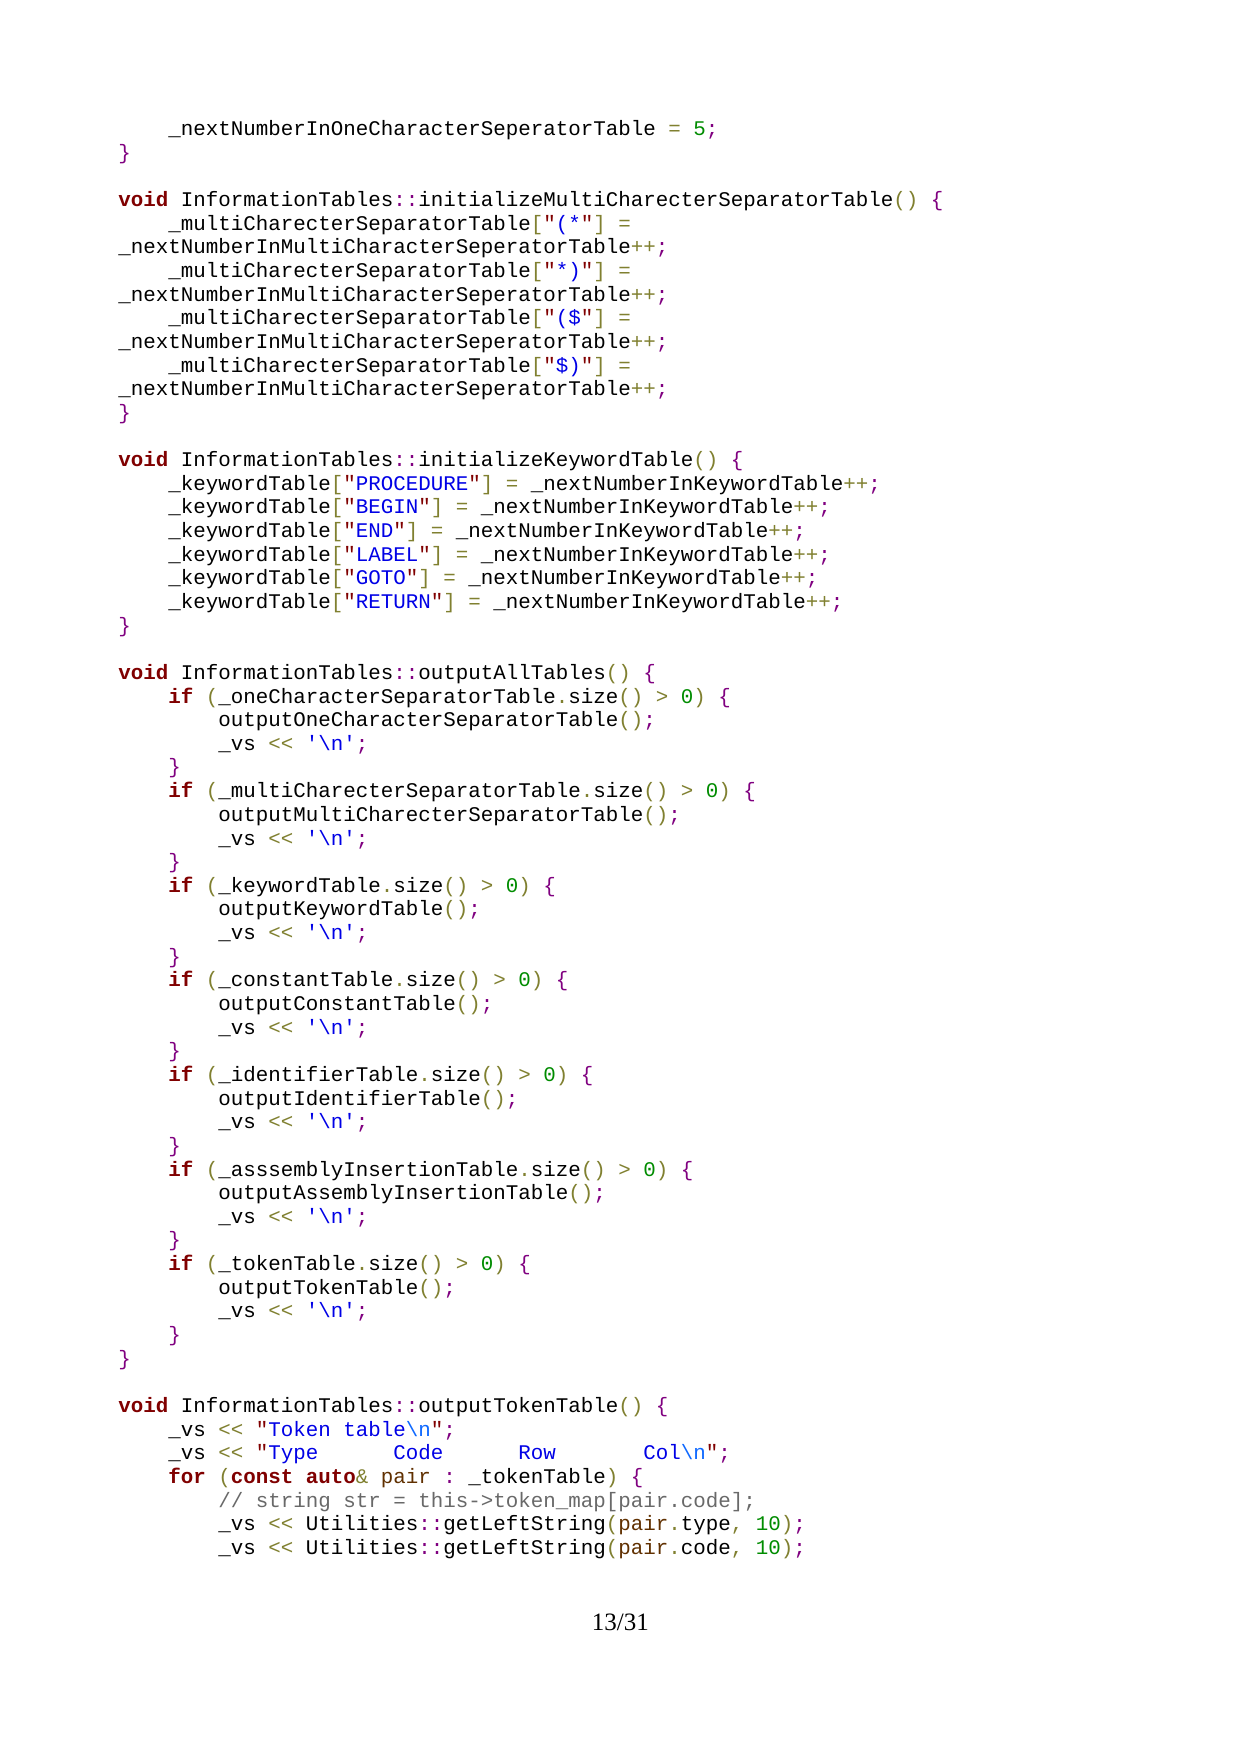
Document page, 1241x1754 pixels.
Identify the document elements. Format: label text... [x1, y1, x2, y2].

text void InformationTables::outputAllTables() { [118, 662, 1122, 686]
text _keywordTable["PROCEDURE"] = _nextNumberInKeywordTable++; [118, 473, 1122, 496]
text if (_constantTable.size() > 0) { [118, 969, 1122, 993]
text void InformationTables::initializeMultiCharecterSeparatorTable() { [118, 189, 1122, 213]
text outputConstantTable(); [118, 993, 1122, 1017]
text _keywordTable["BEGIN"] = _nextNumberInKeywordTable++; [118, 496, 1122, 520]
text _keywordTable["GOTO"] = _nextNumberInKeywordTable++; [118, 567, 1122, 591]
text void InformationTables::initializeKeywordTable() { [118, 449, 1122, 473]
text if (_oneCharacterSeparatorTable.size() > 0) { [118, 686, 1122, 709]
text } [118, 1324, 1122, 1348]
text } [118, 615, 1122, 638]
text outputOneCharacterSeparatorTable(); [118, 709, 1122, 733]
text _multiCharecterSeparatorTable["$)"] = _nextNumberInMultiCharacterSeperatorTable++; [118, 354, 1122, 402]
text if (_keywordTable.size() > 0) { [118, 875, 1122, 898]
text _vs << '\n'; [118, 827, 1122, 851]
text _vs << '\n'; [118, 1206, 1122, 1229]
text _vs << '\n'; [118, 1300, 1122, 1324]
text _keywordTable["LABEL"] = _nextNumberInKeywordTable++; [118, 544, 1122, 567]
text _vs << Utilities::getLeftString(pair.type, 10); [118, 1513, 1122, 1537]
text _multiCharecterSeparatorTable["($"] = _nextNumberInMultiCharacterSeperatorTable++; [118, 307, 1122, 354]
text _multiCharecterSeparatorTable["(*"] = _nextNumberInMultiCharacterSeperatorTable++; [118, 213, 1122, 260]
text outputMultiCharecterSeparatorTable(); [118, 804, 1122, 827]
text _vs << Utilities::getLeftString(pair.code, 10); [118, 1537, 1122, 1561]
text if (_asssemblyInsertionTable.size() > 0) { [118, 1158, 1122, 1182]
text // string str = this->token_map[pair.code]; [118, 1489, 1122, 1513]
text } [118, 1229, 1122, 1253]
text if (_multiCharecterSeparatorTable.size() > 0) { [118, 780, 1122, 804]
text } [118, 946, 1122, 969]
text _vs << '\n'; [118, 1017, 1122, 1040]
text } [118, 1348, 1122, 1371]
text outputTokenTable(); [118, 1277, 1122, 1300]
text _nextNumberInOneCharacterSeperatorTable = 5; [118, 118, 1122, 142]
text _vs << '\n'; [118, 922, 1122, 946]
text } [118, 1040, 1122, 1064]
text _multiCharecterSeparatorTable["*)"] = _nextNumberInMultiCharacterSeperatorTable++; [118, 260, 1122, 307]
text _vs << '\n'; [118, 1111, 1122, 1135]
text _keywordTable["END"] = _nextNumberInKeywordTable++; [118, 520, 1122, 544]
text } [118, 1135, 1122, 1158]
text if (_tokenTable.size() > 0) { [118, 1253, 1122, 1277]
text _vs << "Type Code Row Col\n"; [118, 1442, 1122, 1466]
text } [118, 851, 1122, 875]
text if (_identifierTable.size() > 0) { [118, 1064, 1122, 1088]
text outputKeywordTable(); [118, 898, 1122, 922]
text outputAssemblyInsertionTable(); [118, 1182, 1122, 1206]
text } [118, 142, 1122, 165]
text } [118, 757, 1122, 780]
text } [118, 402, 1122, 426]
text _keywordTable["RETURN"] = _nextNumberInKeywordTable++; [118, 591, 1122, 615]
text for (const auto& pair : _tokenTable) { [118, 1466, 1122, 1489]
text _vs << "Token table\n"; [118, 1419, 1122, 1442]
text outputIdentifierTable(); [118, 1088, 1122, 1111]
text void InformationTables::outputTokenTable() { [118, 1395, 1122, 1419]
text _vs << '\n'; [118, 733, 1122, 757]
